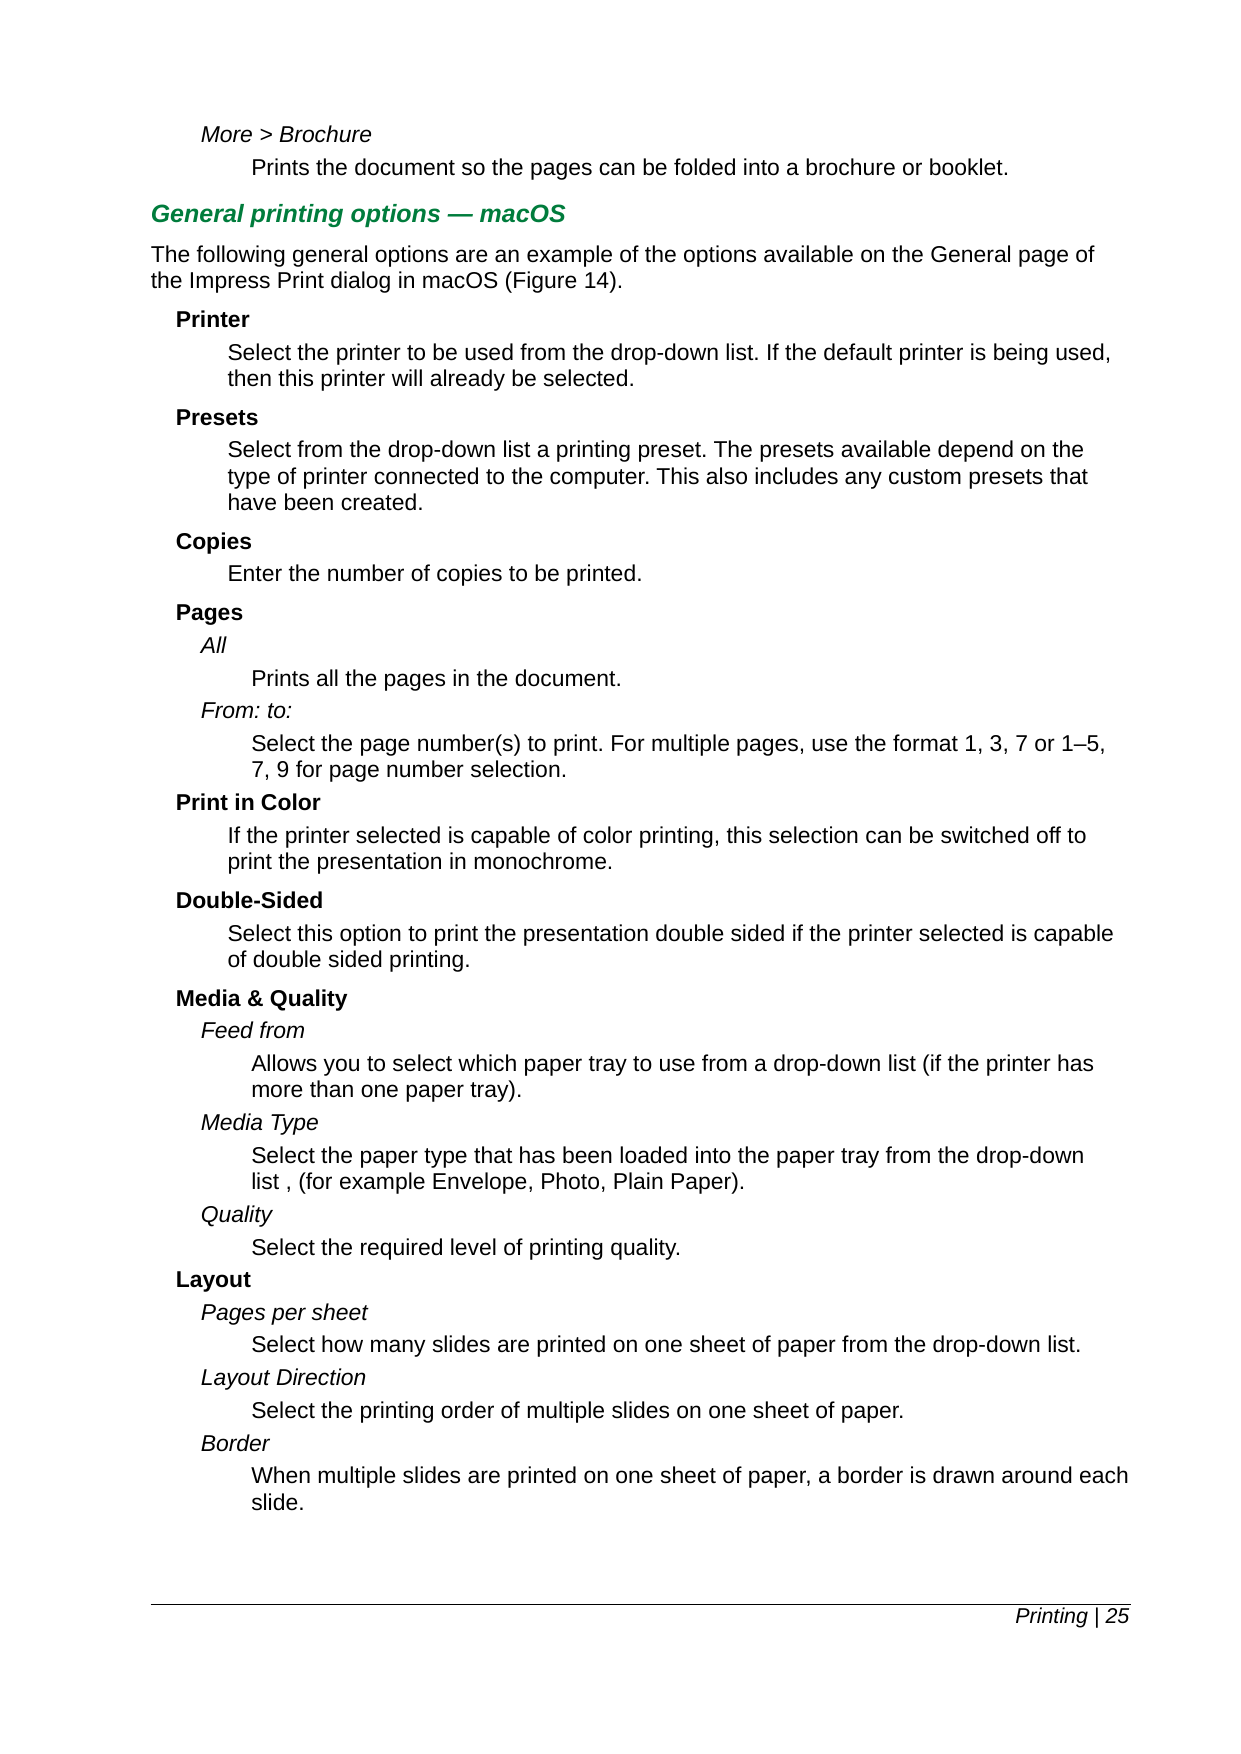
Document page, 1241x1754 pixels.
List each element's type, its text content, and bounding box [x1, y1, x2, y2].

text From: to: [201, 697, 1131, 724]
text Double-Sided [176, 887, 1131, 913]
text Enter the number of copies to be printed. [227, 560, 1131, 587]
text Prints the document so the pages can be folded into a brochure or booklet. [251, 154, 1131, 180]
text Select the page number(s) to print. For multiple pages, use the format 1, 3, 7 or 1–5, 7, 9 for page number selection. [251, 730, 1131, 783]
text Media Type [201, 1109, 1131, 1135]
text Select the required level of printing quality. [251, 1233, 1131, 1260]
text Select how many slides are printed on one sheet of paper from the drop-down list. [251, 1331, 1131, 1358]
text Pages per sheet [201, 1299, 1131, 1325]
text Layout Direction [201, 1364, 1131, 1391]
text All [201, 632, 1131, 658]
text Allows you to select which paper tray to use from a drop-down list (if the printer has more than one paper tray). [251, 1050, 1131, 1103]
subtitle General printing options — macOS [151, 199, 1131, 228]
text Printer [176, 306, 1131, 332]
text Pages [176, 599, 1131, 626]
text Feed from [201, 1017, 1131, 1044]
text Select from the drop-down list a printing preset. The presets available depend on the type of printer connected to the computer. This also includes any custom presets that have been created. [227, 436, 1131, 515]
text Media & Quality [176, 985, 1131, 1011]
text Copies [176, 528, 1131, 554]
text Select the printer to be used from the drop-down list. If the default printer is being used, then this printer will already be selected. [227, 338, 1131, 391]
text Border [201, 1430, 1131, 1456]
text Quality [201, 1201, 1131, 1227]
text Select the paper type that has been loaded into the paper tray from the drop-down list , (for example Envelope, Photo, Plain Paper). [251, 1142, 1131, 1194]
text If the printer selected is capable of color printing, this selection can be switched off to print the presentation in monochrome. [227, 822, 1131, 874]
list The following general options are an example of the options available on the General page of the Impress Print dialog in macOS (Figure 14). [151, 241, 1131, 293]
text Prints all the pages in the document. [251, 664, 1131, 691]
text Print in Color [176, 789, 1131, 815]
text Select this option to print the presentation double sided if the printer selected is capable of double sided printing. [227, 919, 1131, 972]
text Presets [176, 404, 1131, 430]
text Select the printing order of multiple slides on one sheet of paper. [251, 1397, 1131, 1423]
text Layout [176, 1266, 1131, 1293]
text More > Brochure [201, 121, 1131, 147]
text When multiple slides are printed on one sheet of paper, a border is drawn around each slide. [251, 1462, 1131, 1515]
